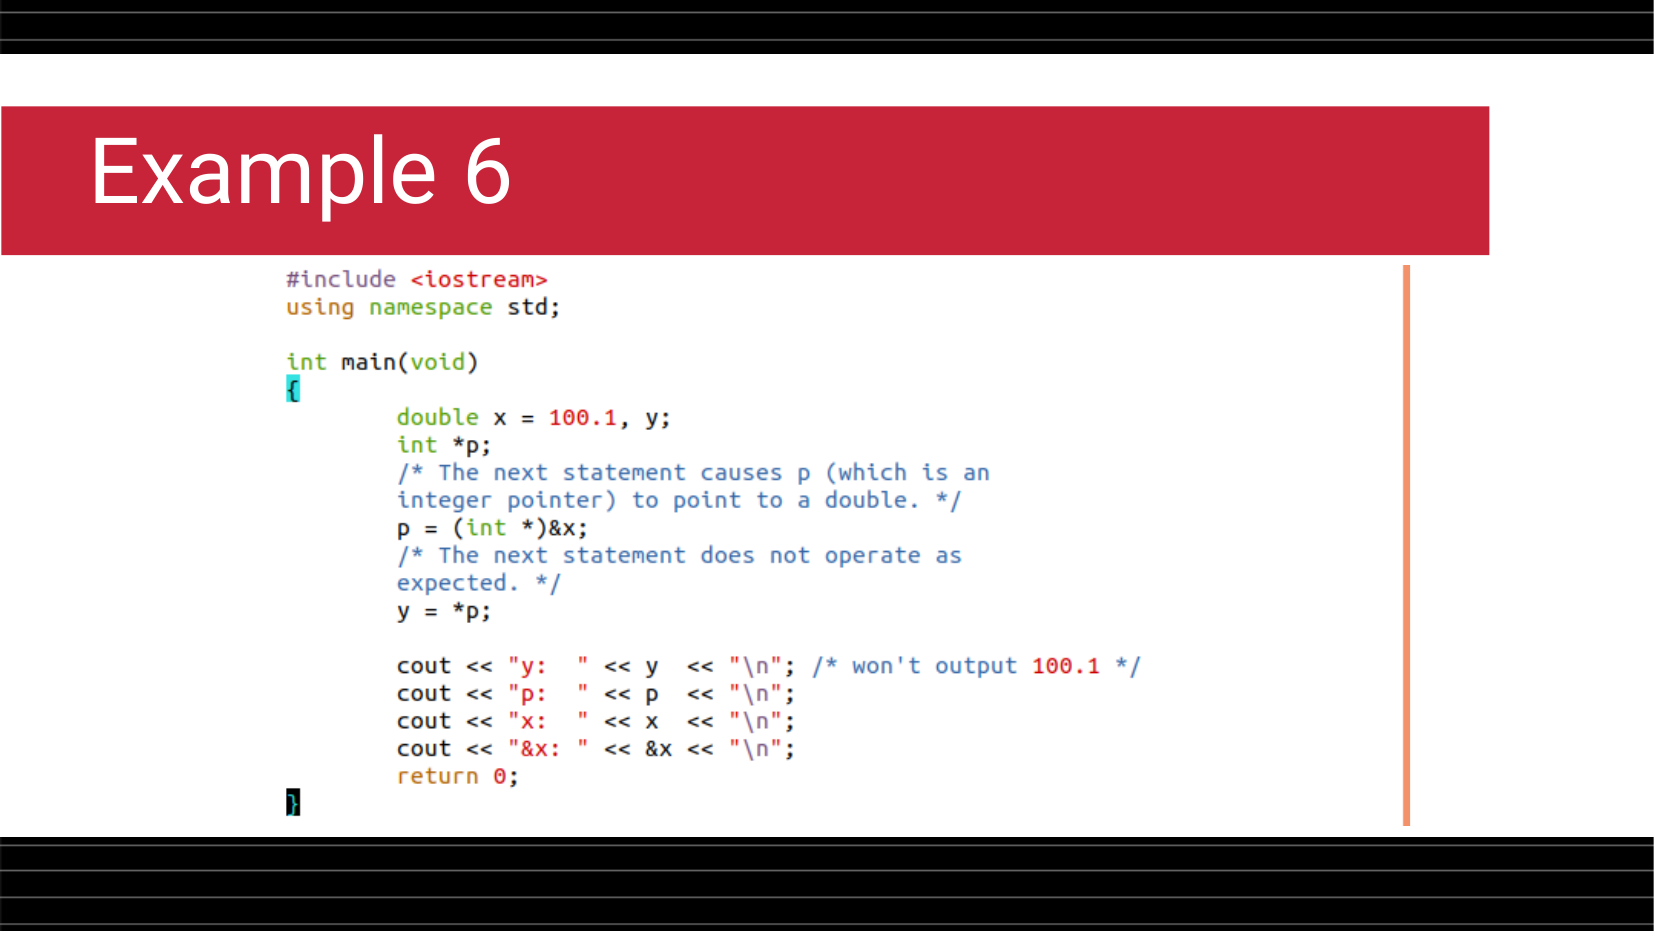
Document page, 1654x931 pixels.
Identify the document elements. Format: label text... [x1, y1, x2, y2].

picture [0, 0, 1654, 54]
picture [0, 837, 1654, 931]
title Example 6 [1, 106, 1490, 256]
picture [285, 265, 1411, 826]
